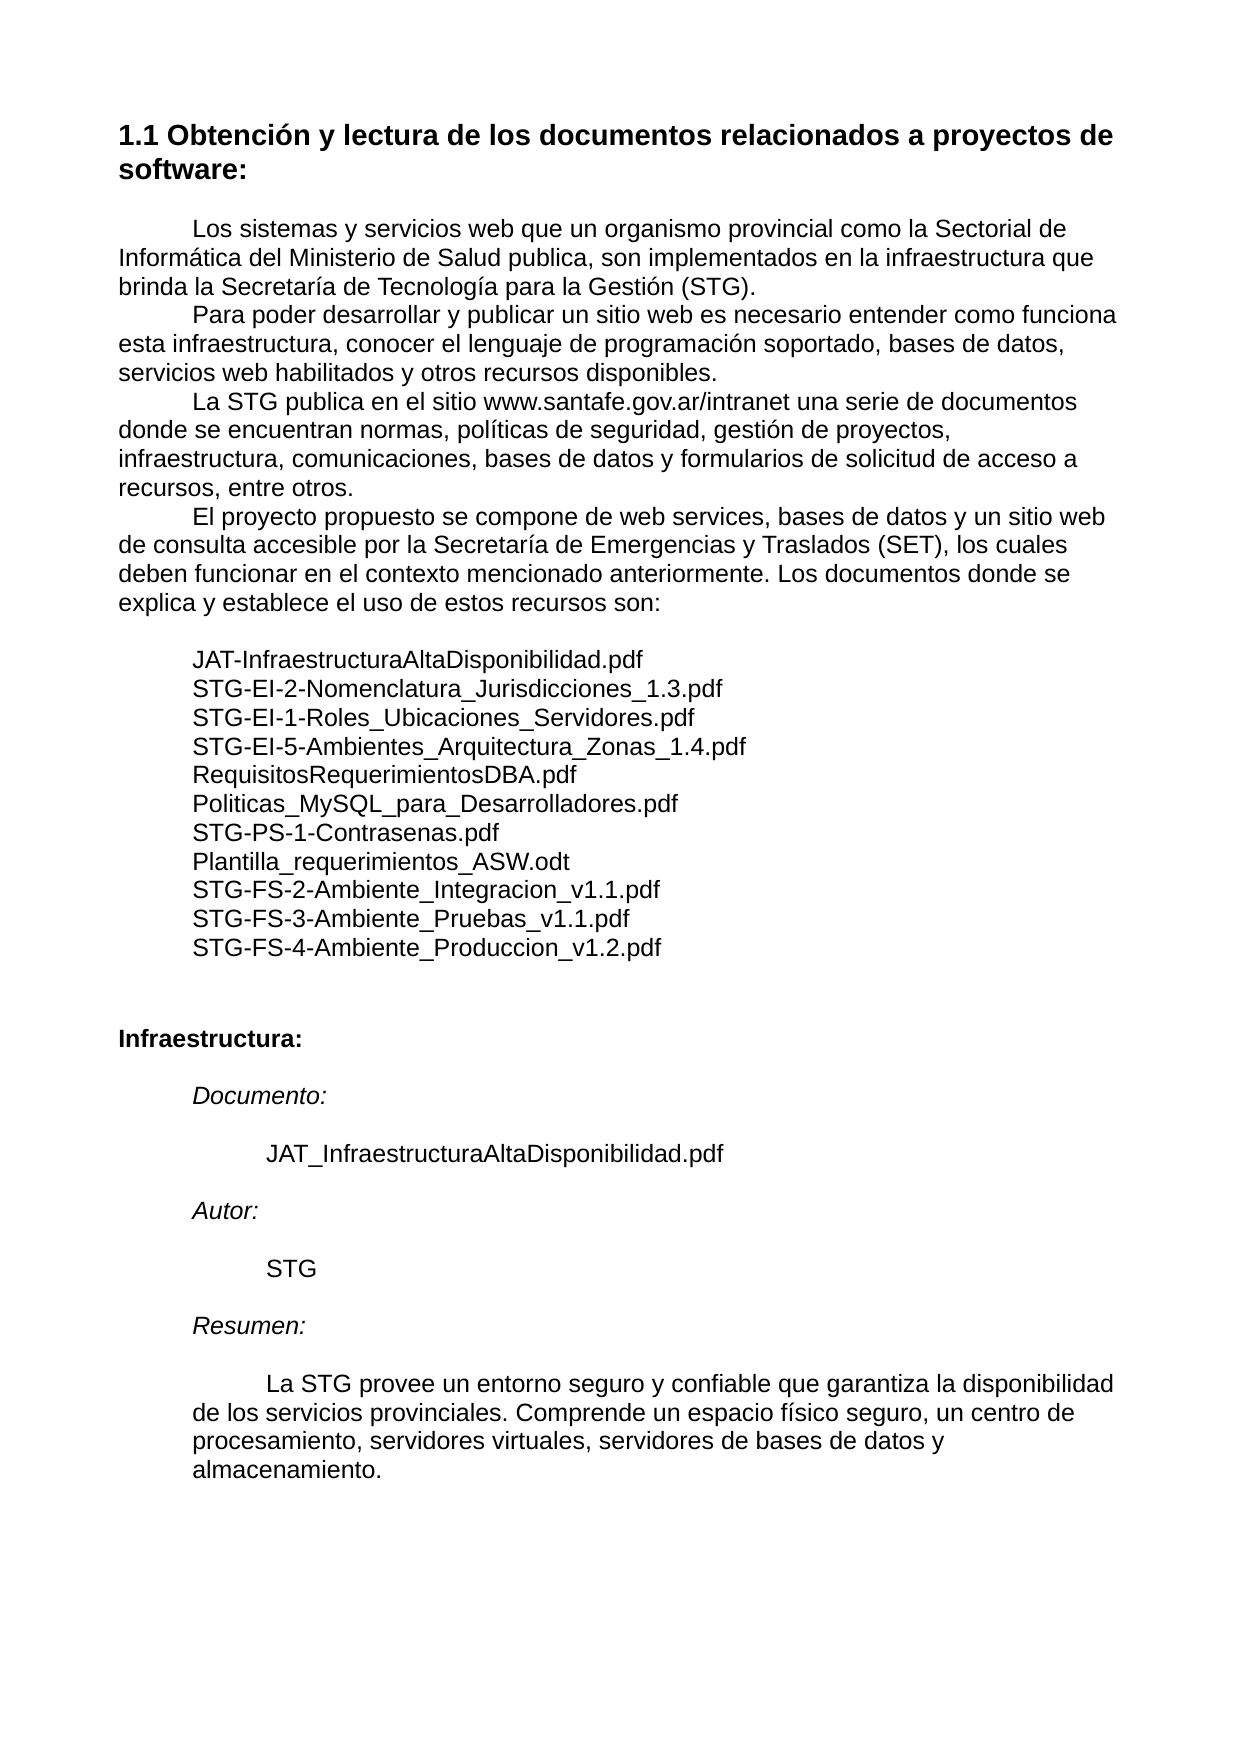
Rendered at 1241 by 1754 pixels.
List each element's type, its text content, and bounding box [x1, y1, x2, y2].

text Politicas_MySQL_para_Desarrolladores.pdf [118, 789, 1122, 818]
text Resumen: [118, 1311, 1122, 1340]
text La STG publica en el sitio www.santafe.gov.ar/intranet una serie de documentos donde se encuentran normas, políticas de seguridad, gestión de proyectos, infraestructura, comunicaciones, bases de datos y formularios de solicitud de acceso a recursos, entre otros. [118, 386, 1122, 501]
text Para poder desarrollar y publicar un sitio web es necesario entender como funciona esta infraestructura, conocer el lenguaje de programación soportado, bases de datos, servicios web habilitados y otros recursos disponibles. [118, 300, 1122, 386]
text STG [118, 1254, 1122, 1282]
text JAT_InfraestructuraAltaDisponibilidad.pdf [118, 1139, 1122, 1167]
text STG-EI-5-Ambientes_Arquitectura_Zonas_1.4.pdf [118, 731, 1122, 760]
text STG-FS-3-Ambiente_Pruebas_v1.1.pdf [118, 904, 1122, 933]
text Autor: [118, 1196, 1122, 1225]
text RequisitosRequerimientosDBA.pdf [118, 760, 1122, 789]
text STG-FS-2-Ambiente_Integracion_v1.1.pdf [118, 875, 1122, 904]
text El proyecto propuesto se compone de web services, bases de datos y un sitio web de consulta accesible por la Secretaría de Emergencias y Traslados (SET), los cuales deben funcionar en el contexto mencionado anteriormente. Los documentos donde se explica y establece el uso de estos recursos son: [118, 501, 1122, 616]
text Documento: [118, 1081, 1122, 1110]
text STG-EI-1-Roles_Ubicaciones_Servidores.pdf [118, 703, 1122, 731]
text Plantilla_requerimientos_ASW.odt [118, 846, 1122, 875]
text Los sistemas y servicios web que un organismo provincial como la Sectorial de Informática del Ministerio de Salud publica, son implementados en la infraestructura que brinda la Secretaría de Tecnología para la Gestión (STG). [118, 214, 1122, 300]
text STG-PS-1-Contrasenas.pdf [118, 818, 1122, 846]
text Infraestructura: [118, 1024, 1122, 1052]
text JAT-InfraestructuraAltaDisponibilidad.pdf [118, 645, 1122, 674]
text La STG provee un entorno seguro y confiable que garantiza la disponibilidad de los servicios provinciales. Comprende un espacio físico seguro, un centro de procesamiento, servidores virtuales, servidores de bases de datos y almacenamiento. [118, 1369, 1122, 1484]
text STG-FS-4-Ambiente_Produccion_v1.2.pdf [118, 933, 1122, 961]
text 1.1 Obtención y lectura de los documentos relacionados a proyectos de software: [118, 118, 1122, 185]
text STG-EI-2-Nomenclatura_Jurisdicciones_1.3.pdf [118, 674, 1122, 703]
